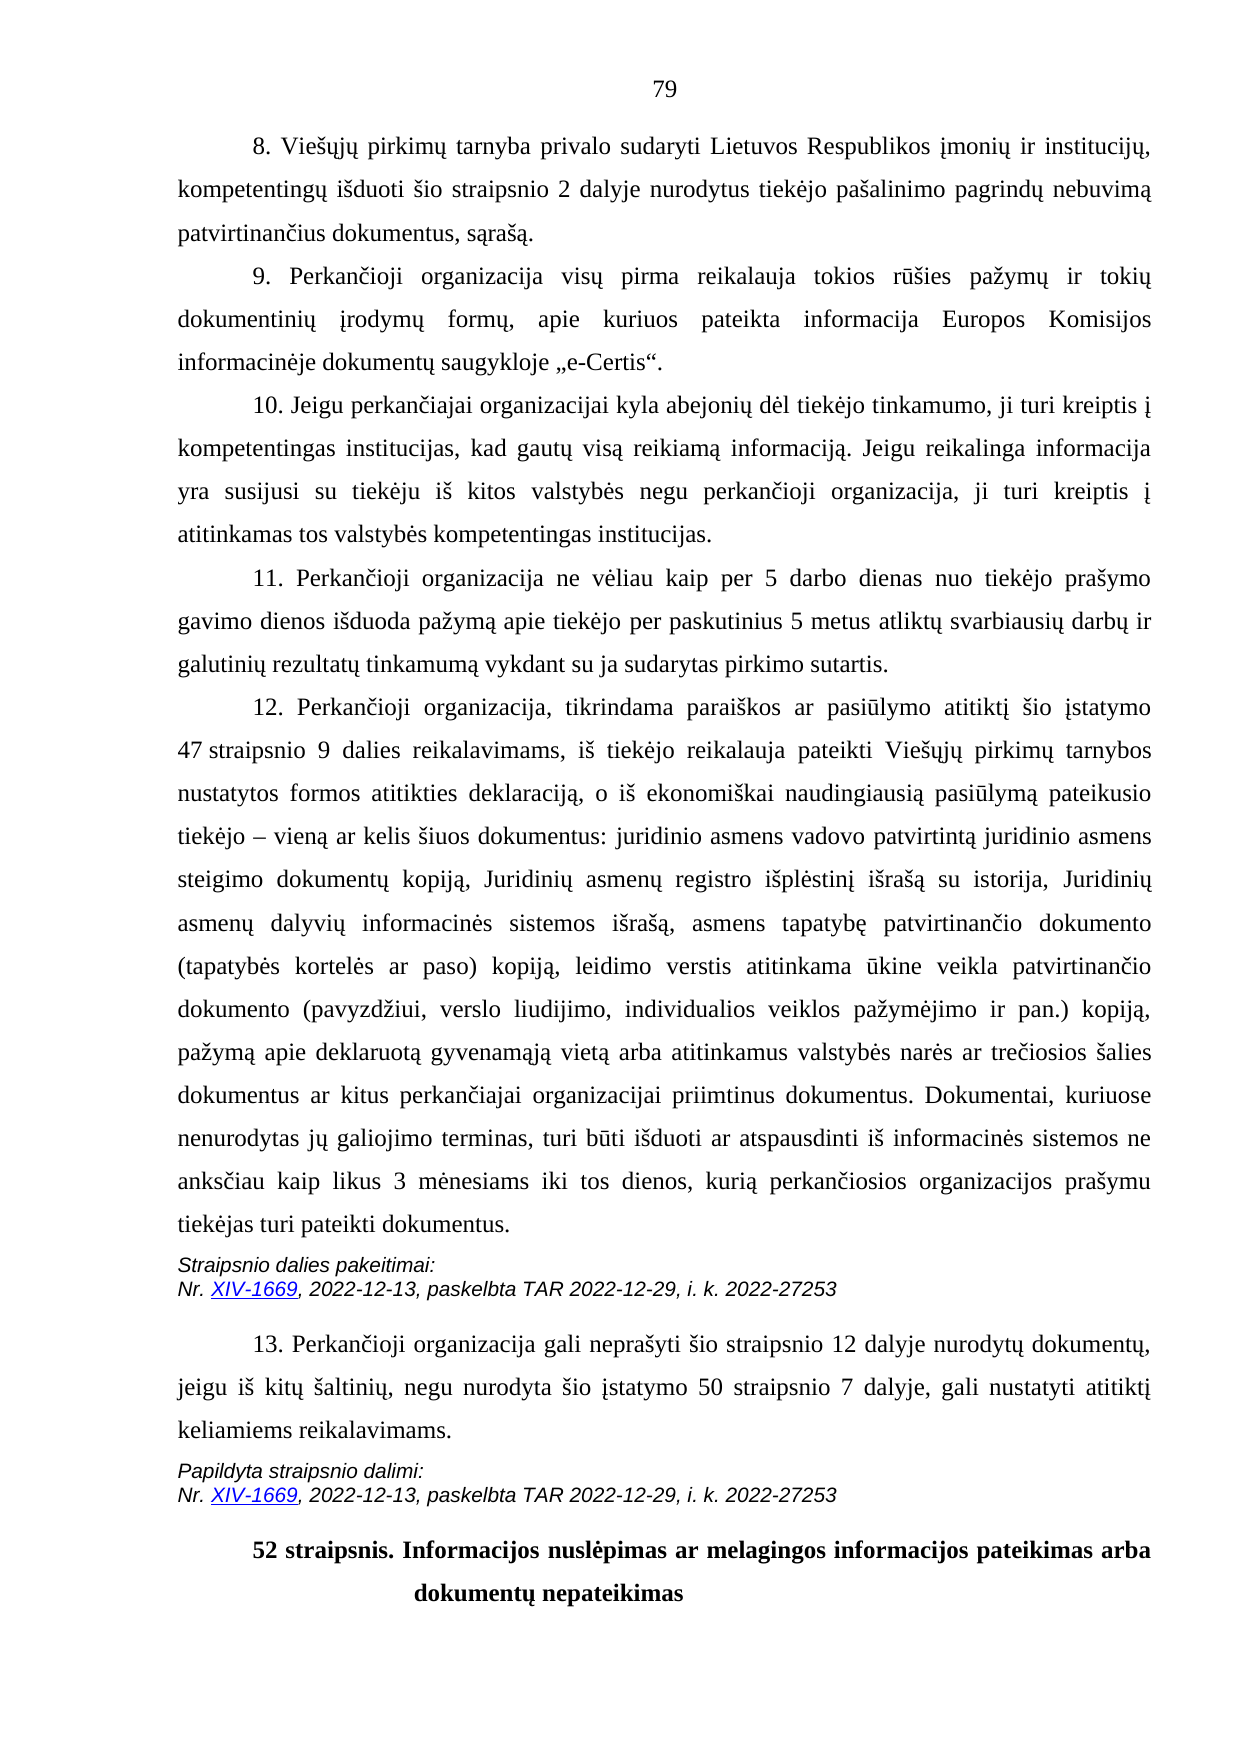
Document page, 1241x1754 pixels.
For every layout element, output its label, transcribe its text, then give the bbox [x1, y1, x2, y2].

text Nr. XIV-1669, 2022-12-13, paskelbta TAR 2022-12-29, i. k. 2022-27253 [177, 1277, 1152, 1301]
text 52 straipsnis. Informacijos nuslėpimas ar melagingos informacijos pateikimas arba dokumentų nepateikimas [252, 1535, 1152, 1607]
text Straipsnio dalies pakeitimai: [177, 1253, 1152, 1277]
text 13. Perkančioji organizacija gali neprašyti šio straipsnio 12 dalyje nurodytų dokumentų, jeigu iš kitų šaltinių, negu nurodyta šio įstatymo 50 straipsnio 7 dalyje, gali nustatyti atitiktį keliamiems reikalavimams. [177, 1329, 1152, 1444]
text 12. Perkančioji organizacija, tikrindama paraiškos ar pasiūlymo atitiktį šio įstatymo 47 straipsnio 9 dalies reikalavimams, iš tiekėjo reikalauja pateikti Viešųjų pirkimų tarnybos nustatytos formos atitikties deklaraciją, o iš ekonomiškai naudingiausią pasiūlymą pateikusio tiekėjo – vieną ar kelis šiuos dokumentus: juridinio asmens vadovo patvirtintą juridinio asmens steigimo dokumentų kopiją, Juridinių asmenų registro išplėstinį išrašą su istorija, Juridinių asmenų dalyvių informacinės sistemos išrašą, asmens tapatybę patvirtinančio dokumento (tapatybės kortelės ar paso) kopiją, leidimo verstis atitinkama ūkine veikla patvirtinančio dokumento (pavyzdžiui, verslo liudijimo, individualios veiklos pažymėjimo ir pan.) kopiją, pažymą apie deklaruotą gyvenamąją vietą arba atitinkamus valstybės narės ar trečiosios šalies dokumentus ar kitus perkančiajai organizacijai priimtinus dokumentus. Dokumentai, kuriuose nenurodytas jų galiojimo terminas, turi būti išduoti ar atspausdinti iš informacinės sistemos ne anksčiau kaip likus 3 mėnesiams iki tos dienos, kurią perkančiosios organizacijos prašymu tiekėjas turi pateikti dokumentus. [177, 692, 1152, 1238]
text 8. Viešųjų pirkimų tarnyba privalo sudaryti Lietuvos Respublikos įmonių ir institucijų, kompetentingų išduoti šio straipsnio 2 dalyje nurodytus tiekėjo pašalinimo pagrindų nebuvimą patvirtinančius dokumentus, sąrašą. [177, 131, 1152, 246]
text 10. Jeigu perkančiajai organizacijai kyla abejonių dėl tiekėjo tinkamumo, ji turi kreiptis į kompetentingas institucijas, kad gautų visą reikiamą informaciją. Jeigu reikalinga informacija yra susijusi su tiekėju iš kitos valstybės negu perkančioji organizacija, ji turi kreiptis į atitinkamas tos valstybės kompetentingas institucijas. [177, 390, 1152, 548]
text Papildyta straipsnio dalimi: [177, 1459, 1152, 1483]
text 11. Perkančioji organizacija ne vėliau kaip per 5 darbo dienas nuo tiekėjo prašymo gavimo dienos išduoda pažymą apie tiekėjo per paskutinius 5 metus atliktų svarbiausių darbų ir galutinių rezultatų tinkamumą vykdant su ja sudarytas pirkimo sutartis. [177, 563, 1152, 678]
text 9. Perkančioji organizacija visų pirma reikalauja tokios rūšies pažymų ir tokių dokumentinių įrodymų formų, apie kuriuos pateikta informacija Europos Komisijos informacinėje dokumentų saugykloje „e-Certis“. [177, 261, 1152, 376]
text Nr. XIV-1669, 2022-12-13, paskelbta TAR 2022-12-29, i. k. 2022-27253 [177, 1483, 1152, 1507]
